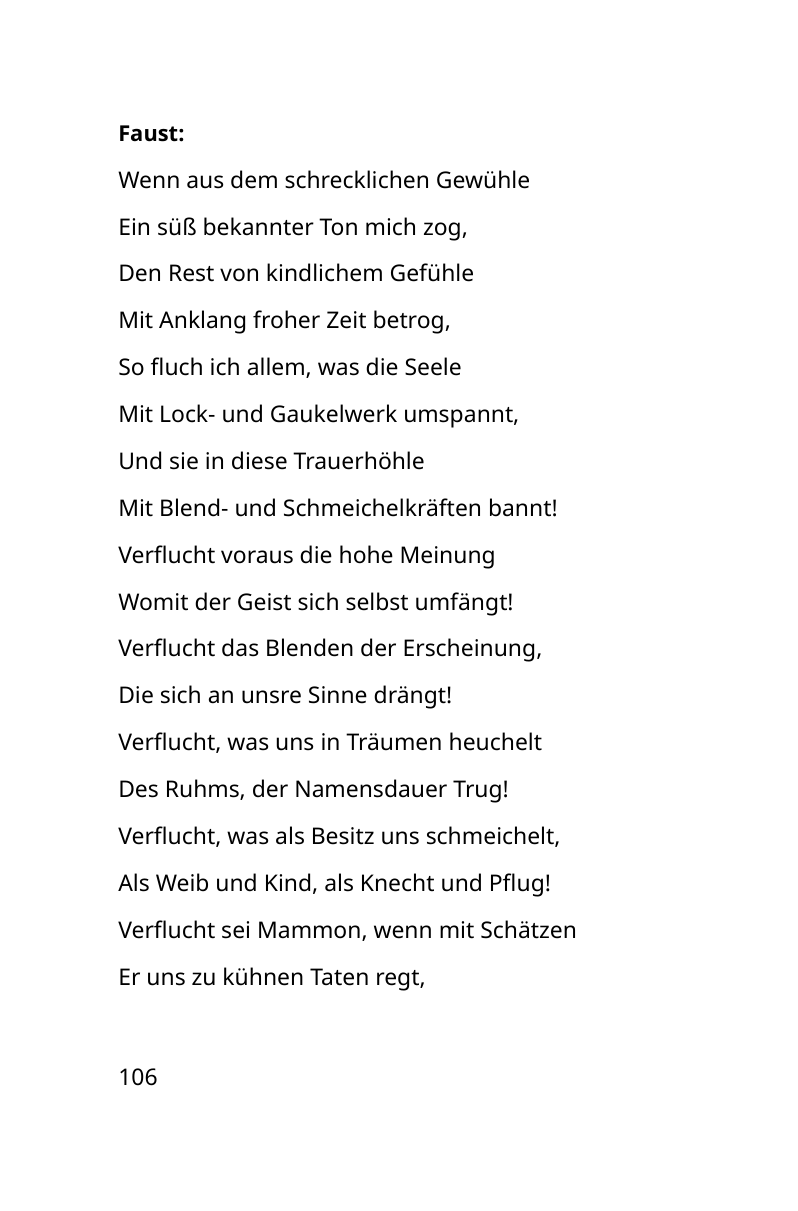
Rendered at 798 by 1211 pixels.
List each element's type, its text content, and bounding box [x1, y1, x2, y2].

text Faust: Wenn aus dem schrecklichen Gewühle Ein süß bekannter Ton mich zog, Den Rest von kindlichem Gefühle Mit Anklang froher Zeit betrog, So fluch ich allem, was die Seele Mit Lock- und Gaukelwerk umspannt, Und sie in diese Trauerhöhle Mit Blend- und Schmeichelkräften bannt! Verflucht voraus die hohe Meinung Womit der Geist sich selbst umfängt! Verflucht das Blenden der Erscheinung, Die sich an unsre Sinne drängt! Verflucht, was uns in Träumen heuchelt Des Ruhms, der Namensdauer Trug! Verflucht, was als Besitz uns schmeichelt, Als Weib und Kind, als Knecht und Pflug! Verflucht sei Mammon, wenn mit Schätzen Er uns zu kühnen Taten regt, [118, 118, 679, 992]
